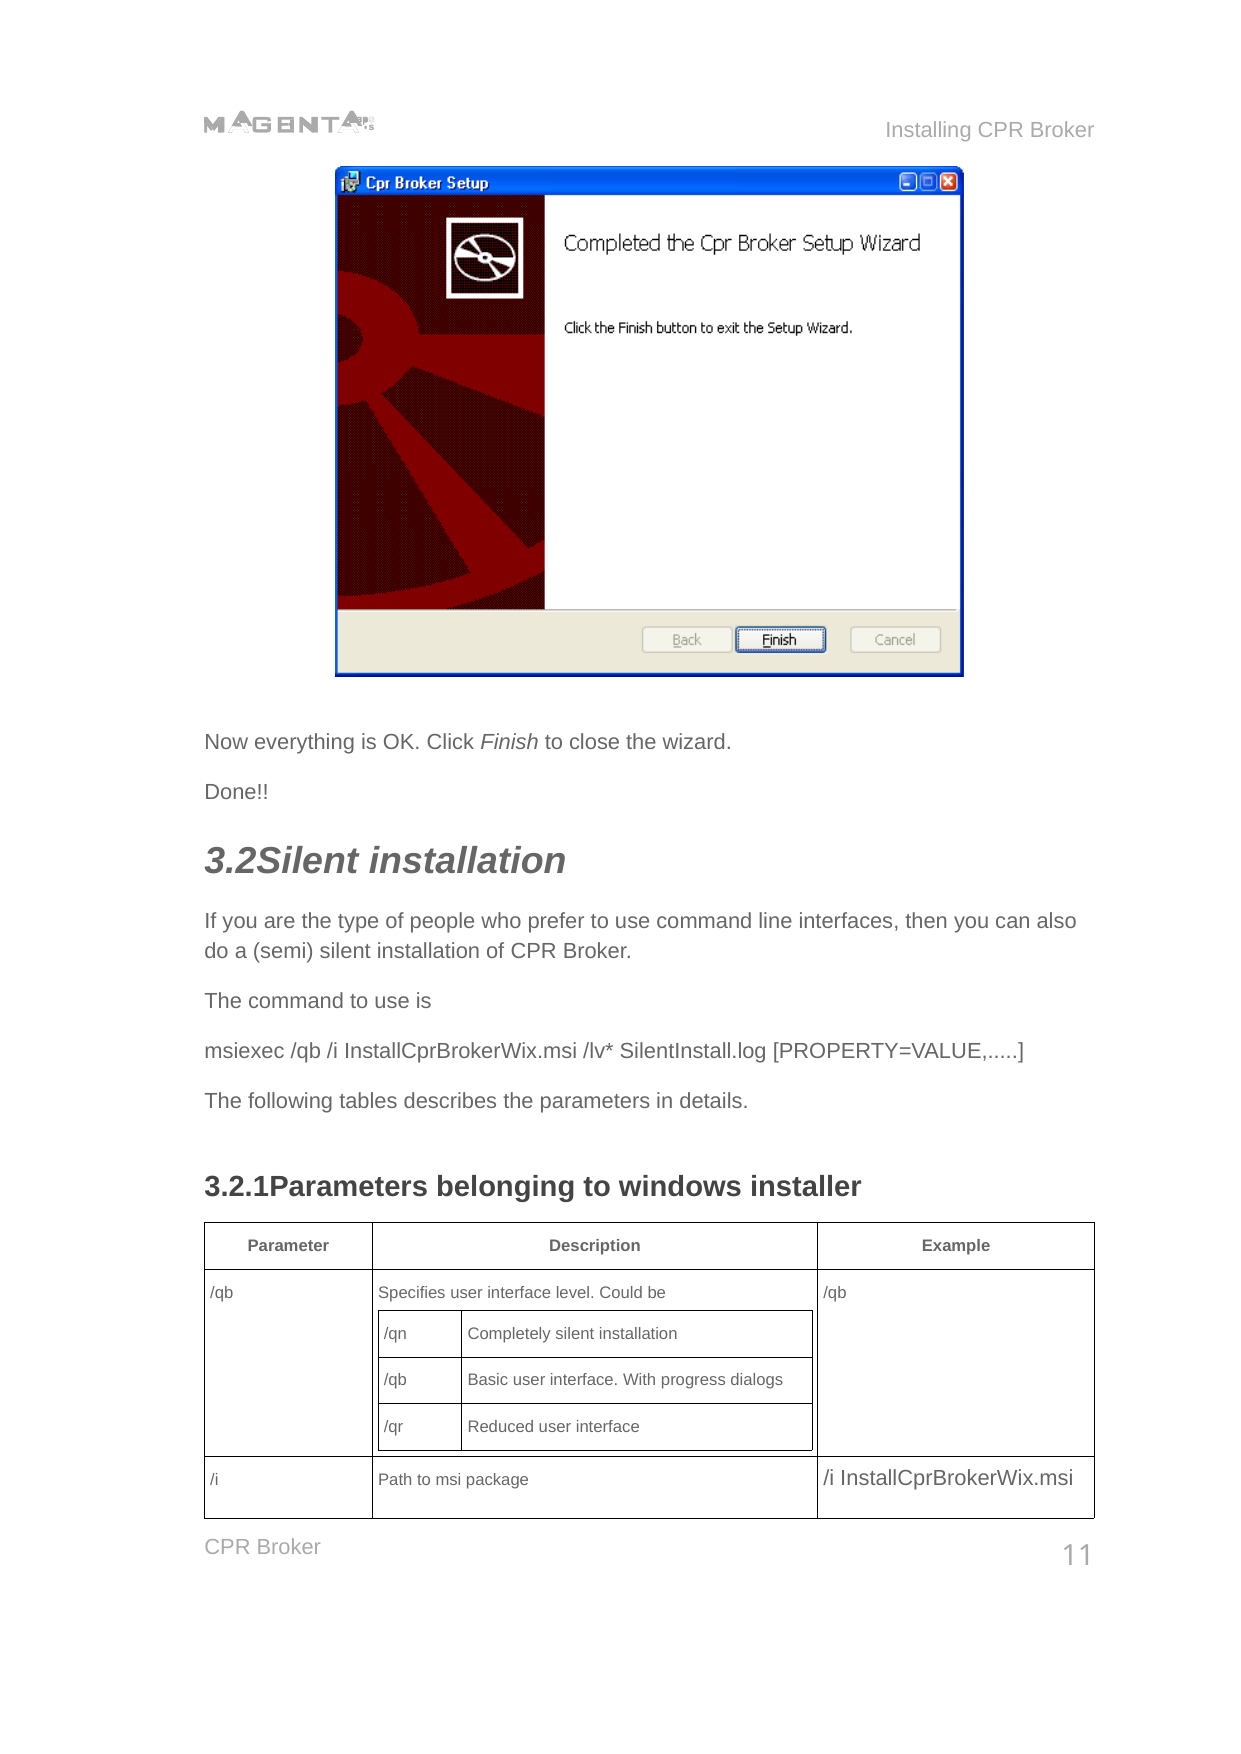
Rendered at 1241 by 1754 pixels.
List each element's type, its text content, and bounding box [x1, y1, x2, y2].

text Now everything is OK. Click Finish to close the wizard. [204, 726, 1094, 756]
table_header Description [373, 1223, 817, 1269]
table_cell Basic user interface. With progress dialogs [462, 1358, 812, 1403]
text The following tables describes the parameters in details. [204, 1085, 1094, 1114]
table_cell /qb [379, 1358, 461, 1403]
table_header /qn [379, 1311, 461, 1357]
table_header Parameter [205, 1223, 372, 1269]
subtitle Parameters belonging to windows installer [204, 1149, 1094, 1208]
picture [335, 166, 964, 677]
table_header Completely silent installation [462, 1311, 812, 1357]
subtitle Silent installation [204, 826, 1094, 885]
text msiexec /qb /i InstallCprBrokerWix.msi /lv* SilentInstall.log [PROPERTY=VALUE,.....] [204, 1035, 1094, 1064]
text If you are the type of people who prefer to use command line interfaces, then you can also do a (semi) silent installation of CPR Broker. [204, 906, 1094, 964]
table_cell /qr [379, 1404, 461, 1450]
table_cell /i InstallCprBrokerWix.msi [818, 1457, 1094, 1517]
table_cell Path to msi package [373, 1457, 817, 1517]
table_cell /i [205, 1457, 372, 1517]
table_cell Reduced user interface [462, 1404, 812, 1450]
text Done!! [204, 776, 1094, 806]
table_cell Specifies user interface level. Could be [373, 1270, 817, 1456]
text The command to use is [204, 985, 1094, 1014]
table_cell /qb [205, 1270, 372, 1456]
table_header Example [818, 1223, 1094, 1269]
table_cell /qb [818, 1270, 1094, 1456]
